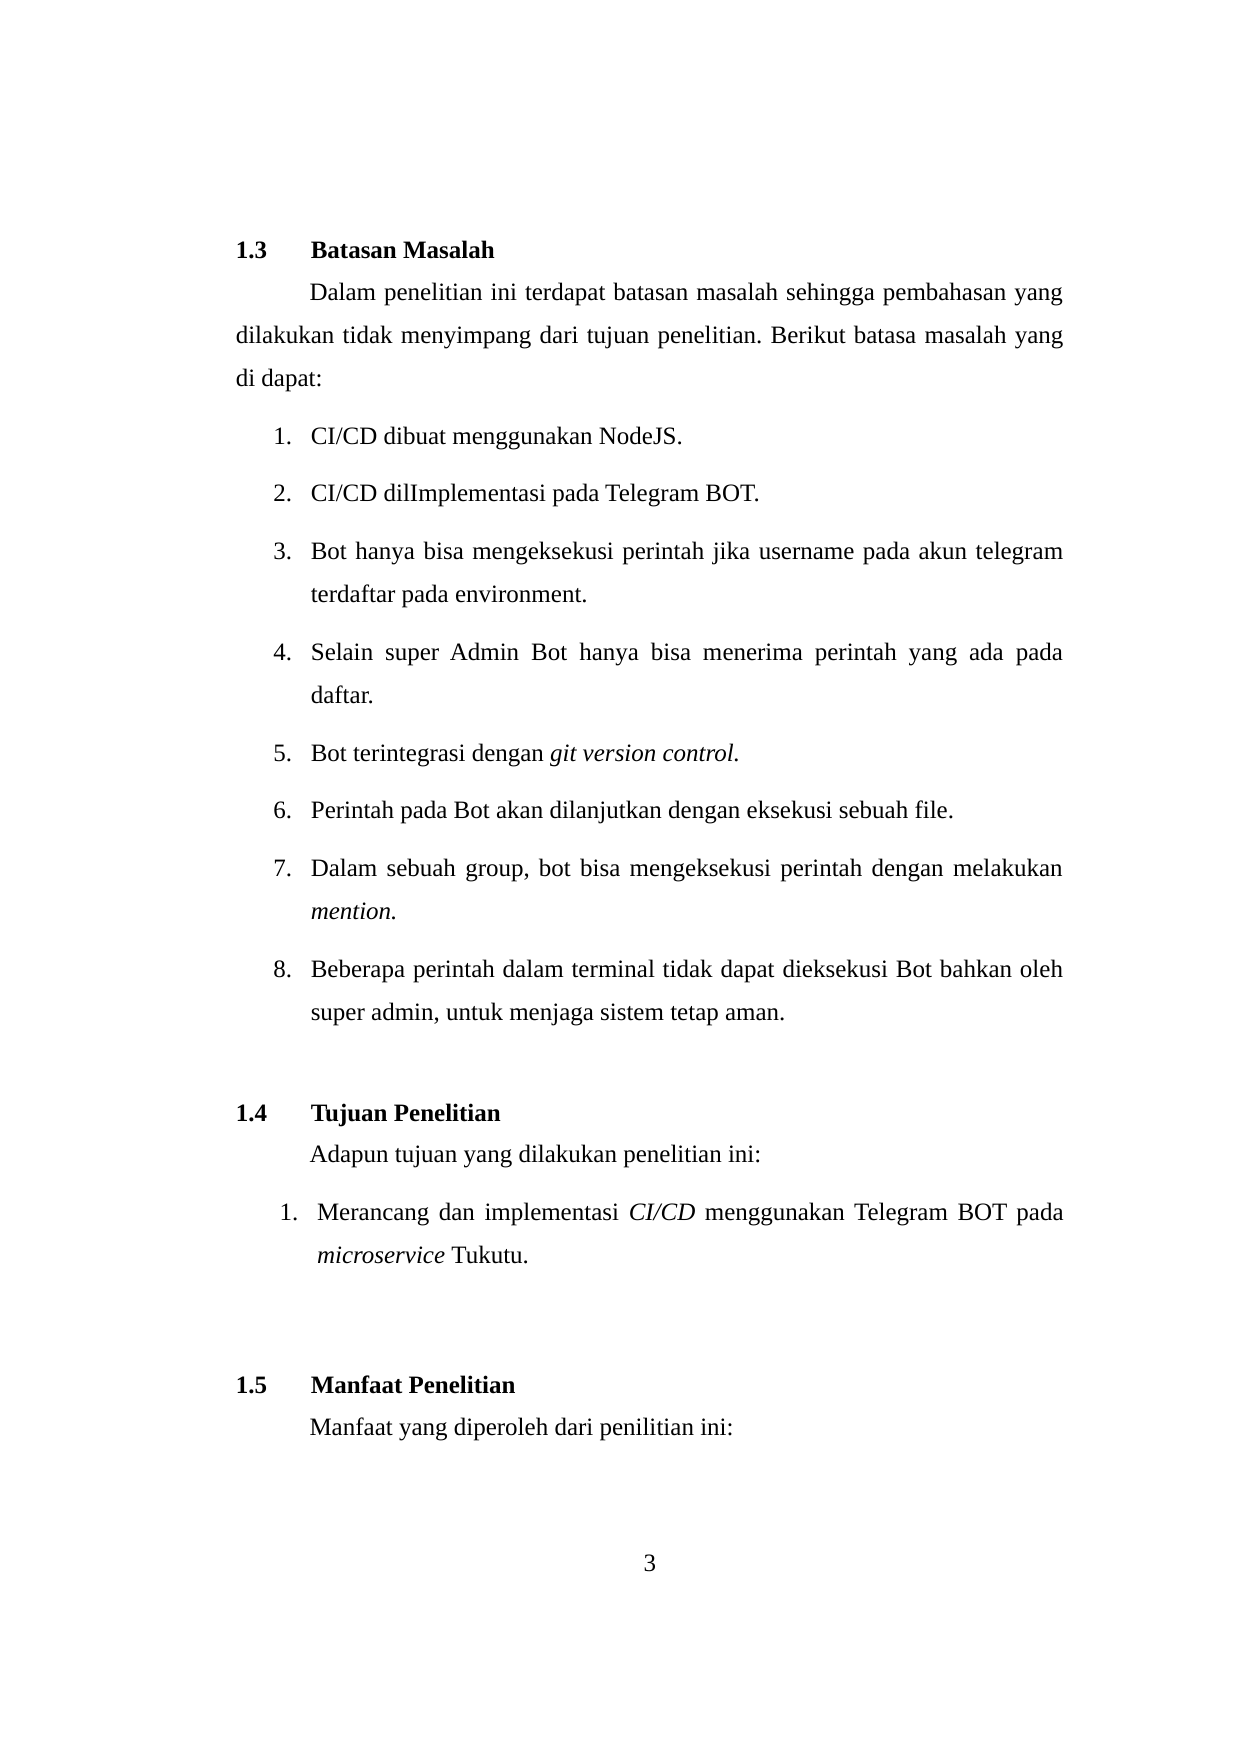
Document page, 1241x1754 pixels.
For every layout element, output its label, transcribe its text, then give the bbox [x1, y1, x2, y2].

subtitle Manfaat Penelitian [236, 1370, 1063, 1399]
list Selain super Admin Bot hanya bisa menerima perintah yang ada pada daftar. [273, 637, 1063, 709]
list Merancang dan implementasi CI/CD menggunakan Telegram BOT pada microservice Tukutu. [279, 1197, 1063, 1269]
subtitle Batasan Masalah [236, 236, 1063, 264]
text Dalam penelitian ini terdapat batasan masalah sehingga pembahasan yang dilakukan tidak menyimpang dari tujuan penelitian. Berikut batasa masalah yang di dapat: [236, 277, 1063, 392]
list CI/CD dilImplementasi pada Telegram BOT. [273, 478, 1063, 507]
list CI/CD dibuat menggunakan NodeJS. [273, 421, 1063, 449]
list Beberapa perintah dalam terminal tidak dapat dieksekusi Bot bahkan oleh super admin, untuk menjaga sistem tetap aman. [273, 954, 1063, 1026]
subtitle Tujuan Penelitian [236, 1098, 1063, 1127]
text Manfaat yang diperoleh dari penilitian ini: [236, 1412, 1063, 1440]
list Perintah pada Bot akan dilanjutkan dengan eksekusi sebuah file. [273, 796, 1063, 824]
list Bot terintegrasi dengan git version control. [273, 738, 1063, 767]
list Dalam sebuah group, bot bisa mengeksekusi perintah dengan melakukan mention. [273, 853, 1063, 925]
text Adapun tujuan yang dilakukan penelitian ini: [236, 1139, 1063, 1168]
list Bot hanya bisa mengeksekusi perintah jika username pada akun telegram terdaftar pada environment. [273, 536, 1063, 608]
